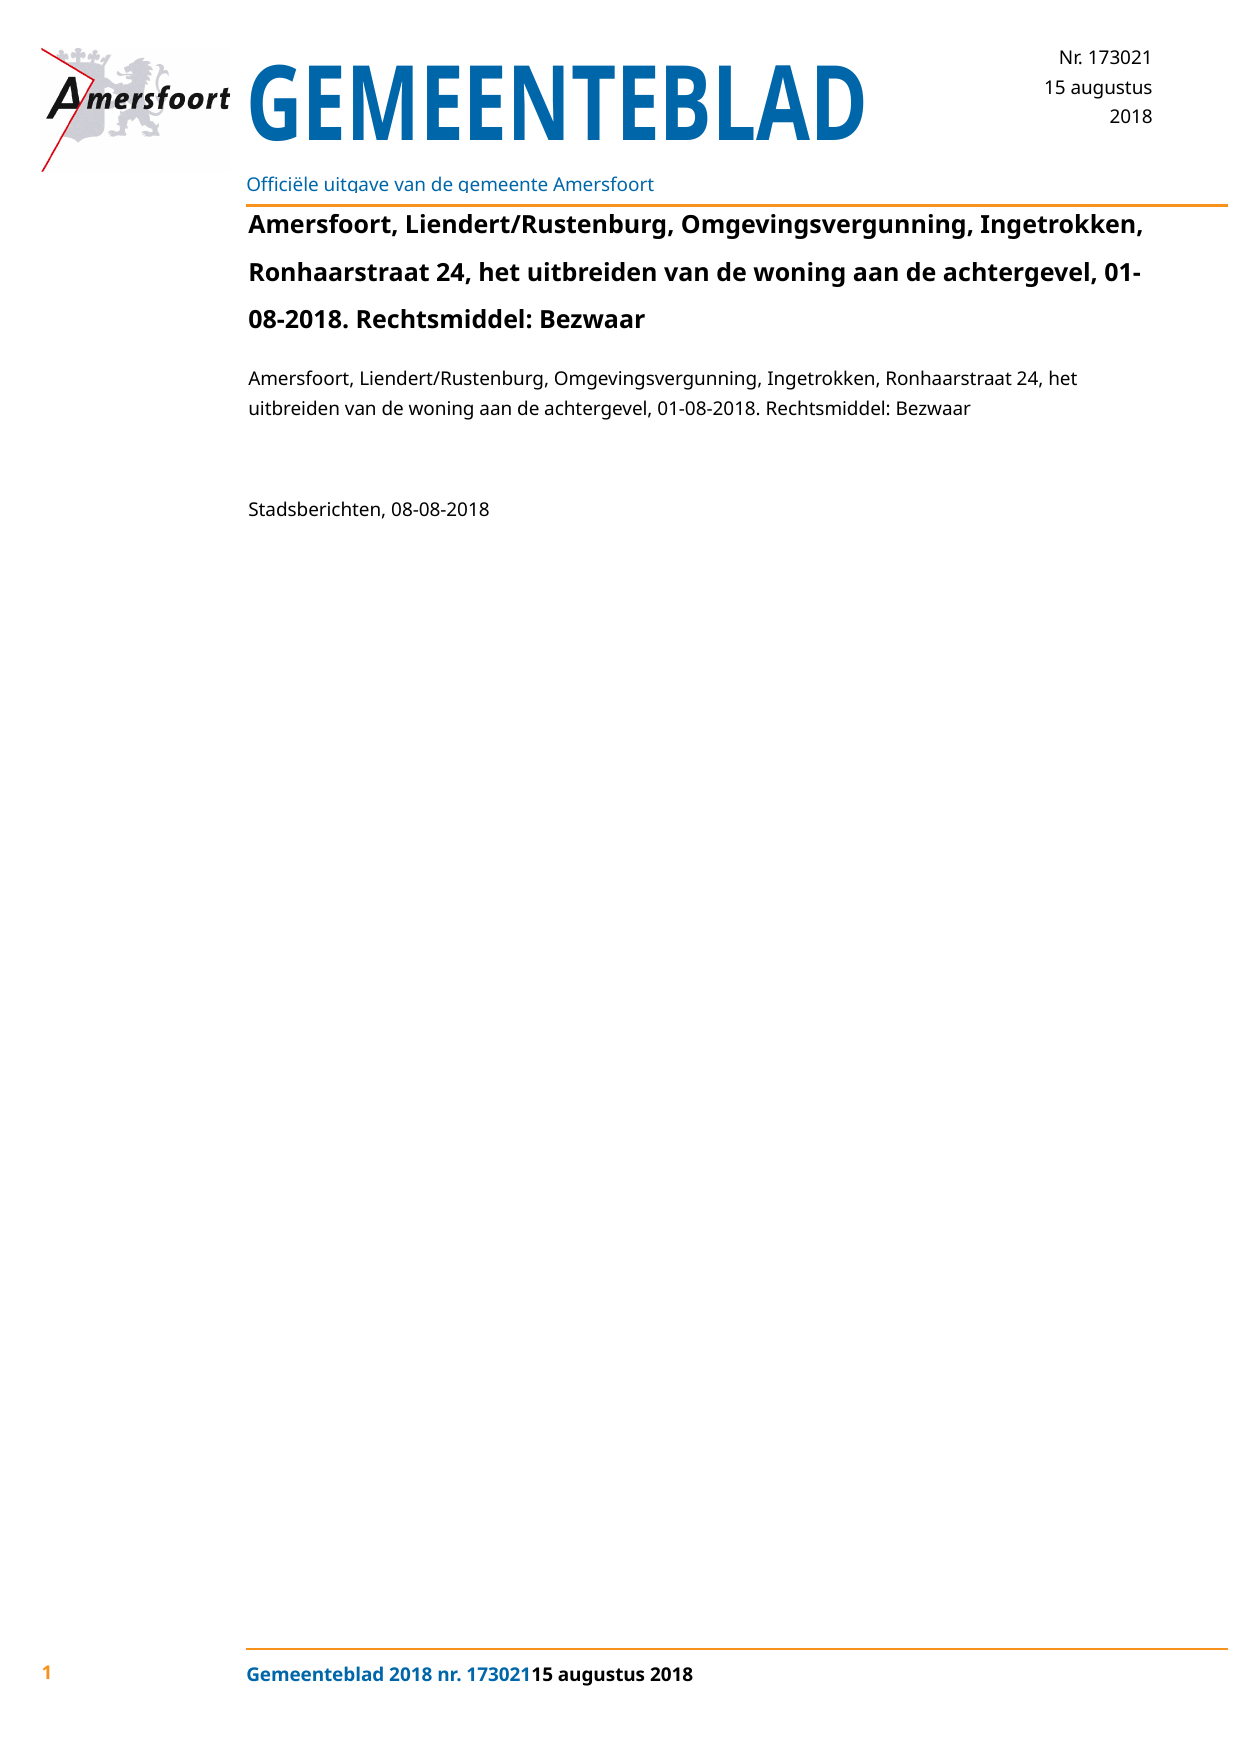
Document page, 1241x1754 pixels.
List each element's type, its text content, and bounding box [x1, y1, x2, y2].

picture [41, 47, 231, 172]
text Stadsberichten, 08-08-2018 [248, 496, 1152, 522]
text Amersfoort, Liendert/Rustenburg, Omgevingsvergunning, Ingetrokken, Ronhaarstraat 24, het uitbreiden van de woning aan de achtergevel, 01-08-2018. Rechtsmiddel: Bezwaar [248, 207, 1152, 336]
text Amersfoort, Liendert/Rustenburg, Omgevingsvergunning, Ingetrokken, Ronhaarstraat 24, het uitbreiden van de woning aan de achtergevel, 01-08-2018. Rechtsmiddel: Bezwaar [248, 366, 1152, 421]
